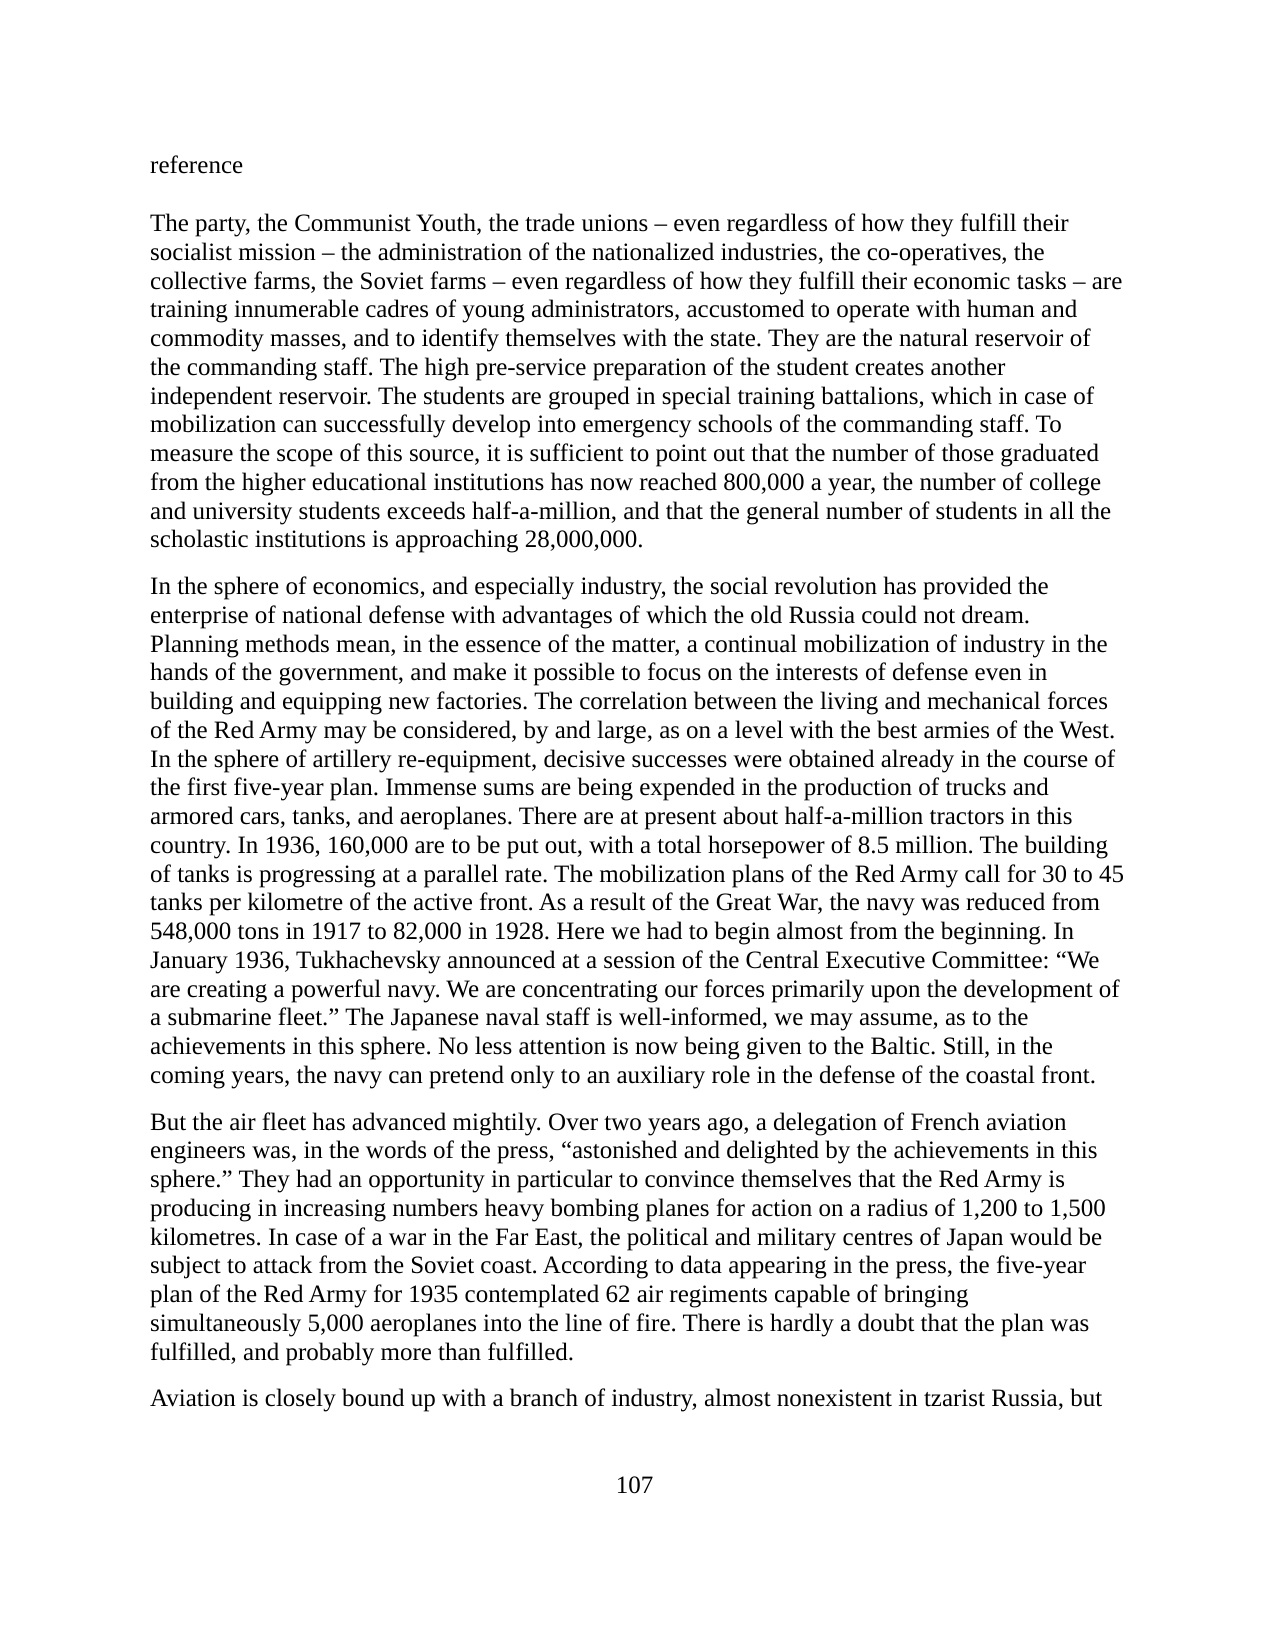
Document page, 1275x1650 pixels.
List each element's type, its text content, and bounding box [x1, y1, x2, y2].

text The party, the Communist Youth, the trade unions – even regardless of how they fulfill their socialist mission – the administration of the nationalized industries, the co-operatives, the collective farms, the Soviet farms – even regardless of how they fulfill their economic tasks – are training innumerable cadres of young administrators, accustomed to operate with human and commodity masses, and to identify themselves with the state. They are the natural reservoir of the commanding staff. The high pre-service preparation of the student creates another independent reservoir. The students are grouped in special training battalions, which in case of mobilization can successfully develop into emergency schools of the commanding staff. To measure the scope of this source, it is sufficient to point out that the number of those graduated from the higher educational institutions has now reached 800,000 a year, the number of college and university students exceeds half-a-million, and that the general number of students in all the scholastic institutions is approaching 28,000,000. [150, 208, 1125, 553]
text Aviation is closely bound up with a branch of industry, almost nonexistent in tzarist Russia, but [150, 1383, 1125, 1412]
text But the air fleet has advanced mightily. Over two years ago, a delegation of French aviation engineers was, in the words of the press, “astonished and delighted by the achievements in this sphere.” They had an opportunity in particular to convince themselves that the Red Army is producing in increasing numbers heavy bombing planes for action on a radius of 1,200 to 1,500 kilometres. In case of a war in the Far East, the political and military centres of Japan would be subject to attack from the Soviet coast. According to data appearing in the press, the five-year plan of the Red Army for 1935 contemplated 62 air regiments capable of bringing simultaneously 5,000 aeroplanes into the line of fire. There is hardly a doubt that the plan was fulfilled, and probably more than fulfilled. [150, 1107, 1125, 1365]
text In the sphere of economics, and especially industry, the social revolution has provided the enterprise of national defense with advantages of which the old Russia could not dream. Planning methods mean, in the essence of the matter, a continual mobilization of industry in the hands of the government, and make it possible to focus on the interests of defense even in building and equipping new factories. The correlation between the living and mechanical forces of the Red Army may be considered, by and large, as on a level with the best armies of the West. In the sphere of artillery re-equipment, decisive successes were obtained already in the course of the first five-year plan. Immense sums are being expended in the production of trucks and armored cars, tanks, and aeroplanes. There are at present about half-a-million tractors in this country. In 1936, 160,000 are to be put out, with a total horsepower of 8.5 million. The building of tanks is progressing at a parallel rate. The mobilization plans of the Red Army call for 30 to 45 tanks per kilometre of the active front. As a result of the Great War, the navy was reduced from 548,000 tons in 1917 to 82,000 in 1928. Here we had to begin almost from the beginning. In January 1936, Tukhachevsky announced at a session of the Central Executive Committee: “We are creating a powerful navy. We are concentrating our forces primarily upon the development of a submarine fleet.” The Japanese naval staff is well-informed, we may assume, as to the achievements in this sphere. No less attention is now being given to the Baltic. Still, in the coming years, the navy can pretend only to an auxiliary role in the defense of the coastal front. [150, 571, 1125, 1089]
